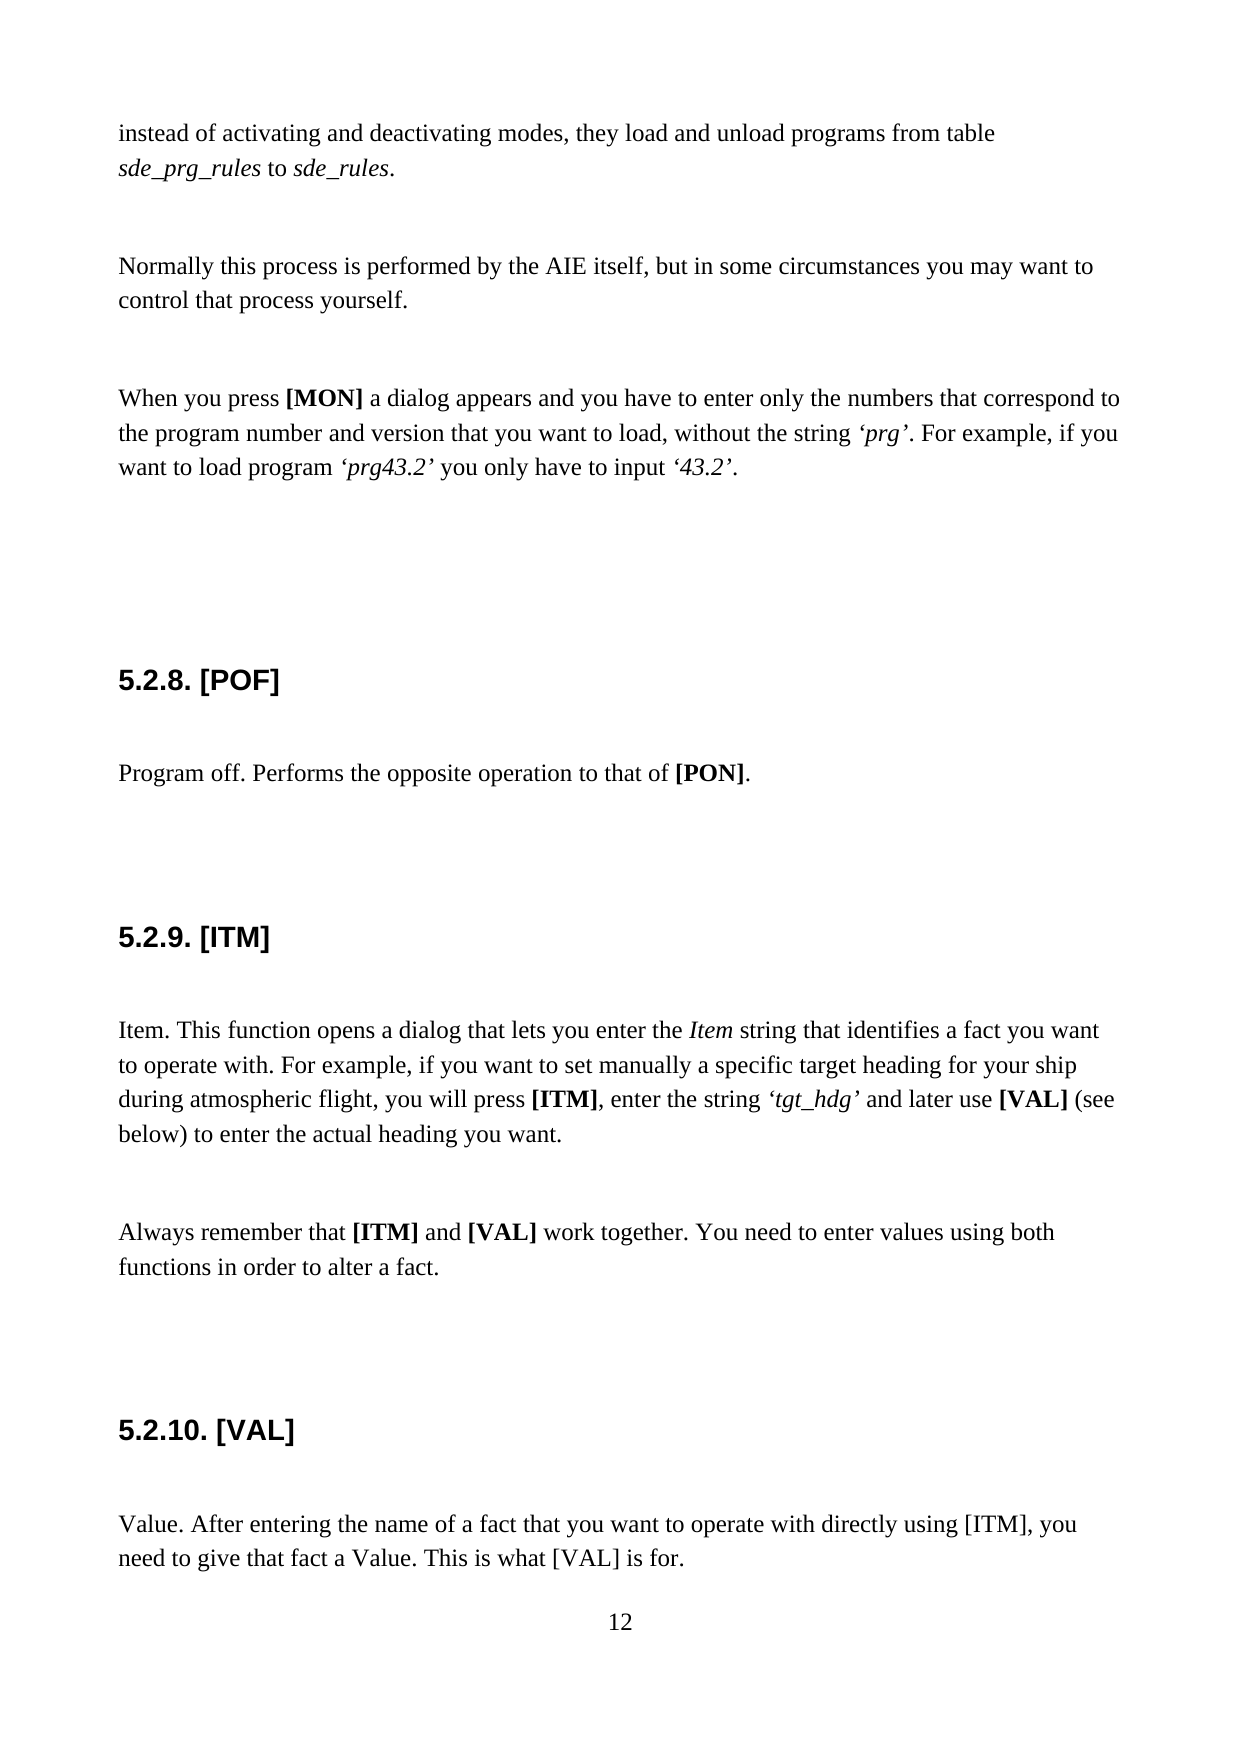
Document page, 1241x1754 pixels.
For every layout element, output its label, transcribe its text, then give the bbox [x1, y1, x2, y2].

text Always remember that [ITM] and [VAL] work together. You need to enter values using both functions in order to alter a fact. [118, 1217, 1122, 1280]
text When you press [MON] a dialog appears and you have to enter only the numbers that correspond to the program number and version that you want to load, without the string ‘prg’. For example, if you want to load program ‘prg43.2’ you only have to input ‘43.2’. [118, 383, 1122, 481]
text Program off. Performs the opposite operation to that of [PON]. [118, 758, 1122, 787]
subtitle 5.2.9. [ITM] [118, 920, 1122, 954]
text Normally this process is performed by the AIE itself, but in some circumstances you may want to control that process yourself. [118, 251, 1122, 314]
text Value. After entering the name of a fact that you want to operate with directly using [ITM], you need to give that fact a Value. This is what [VAL] is for. [118, 1509, 1122, 1572]
text instead of activating and deactivating modes, they load and unload programs from table sde_prg_rules to sde_rules. [118, 118, 1122, 181]
subtitle 5.2.8. [POF] [118, 663, 1122, 697]
subtitle 5.2.10. [VAL] [118, 1413, 1122, 1447]
text Item. This function opens a dialog that lets you enter the Item string that identifies a fact you want to operate with. For example, if you want to set manually a specific target heading for your ship during atmospheric flight, you will press [ITM], enter the string ‘tgt_hdg’ and later use [VAL] (see below) to enter the actual heading you want. [118, 1016, 1122, 1148]
